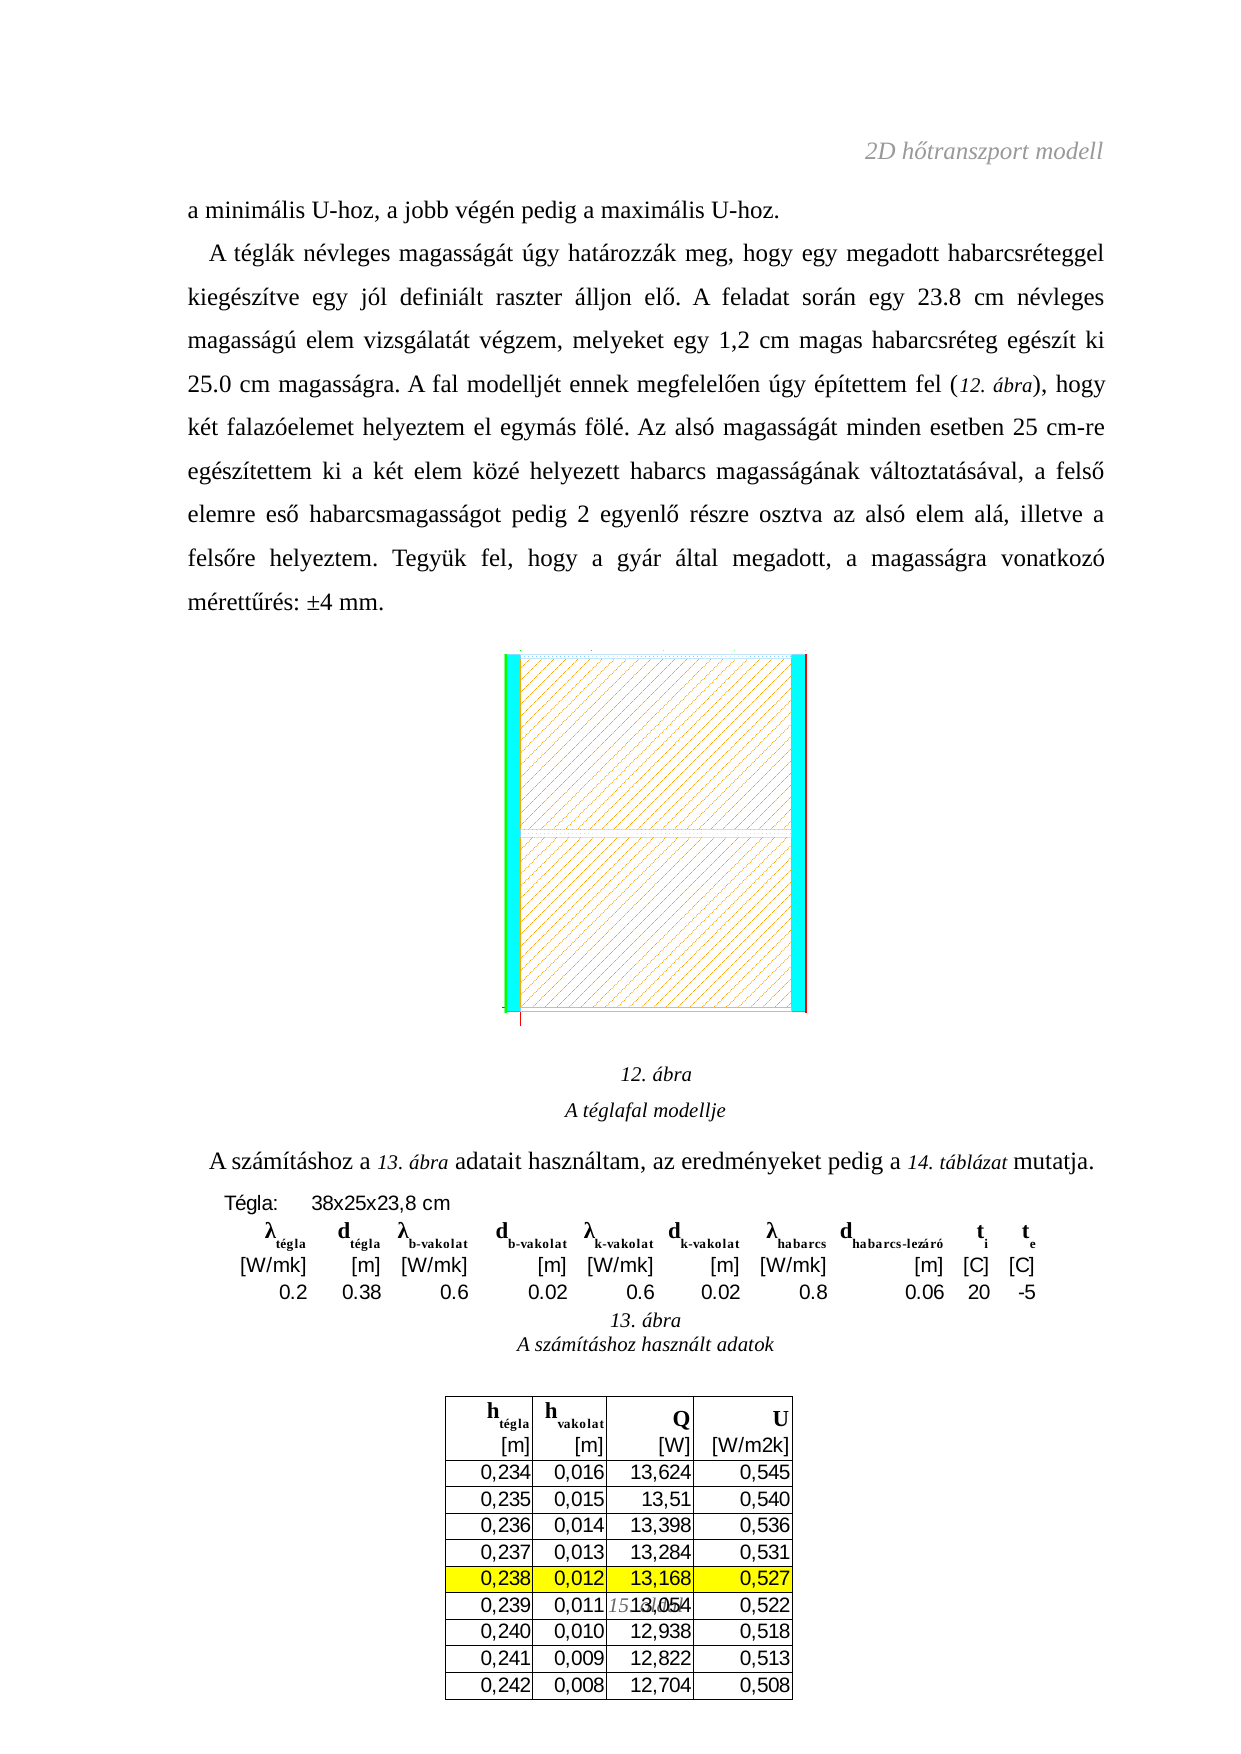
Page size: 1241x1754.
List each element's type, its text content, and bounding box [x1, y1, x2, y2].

text 13. ábra [187, 1189, 1106, 1332]
picture [450, 630, 864, 1047]
text A számításhoz a 13. ábra adatait használtam, az eredményeket pedig a 14. táblázat mutatja. [187, 1146, 1106, 1174]
text a minimális U-hoz, a jobb végén pedig a maximális U-hoz. [187, 194, 1106, 223]
text 12. ábra [187, 1061, 1106, 1085]
text A számításhoz használt adatok [187, 1332, 1106, 1356]
text A téglafal modellje [187, 1097, 1106, 1121]
text A téglák névleges magasságát úgy határozzák meg, hogy egy megadott habarcsréteggel kiegészítve egy jól definiált raszter álljon elő. A feladat során egy 23.8 cm névleges magasságú elem vizsgálatát végzem, melyeket egy 1,2 cm magas habarcsréteg egészít ki 25.0 cm magasságra. A fal modelljét ennek megfelelően úgy építettem fel (12. ábra), hogy két falazóelemet helyeztem el egymás fölé. Az alsó magasságát minden esetben 25 cm-re egészítettem ki a két elem közé helyezett habarcs magasságának változtatásával, a felső elemre eső habarcsmagasságot pedig 2 egyenlő részre osztva az alsó elem alá, illetve a felsőre helyeztem. Tegyük fel, hogy a gyár által megadott, a magasságra vonatkozó mérettűrés: ±4 mm. [187, 238, 1106, 615]
